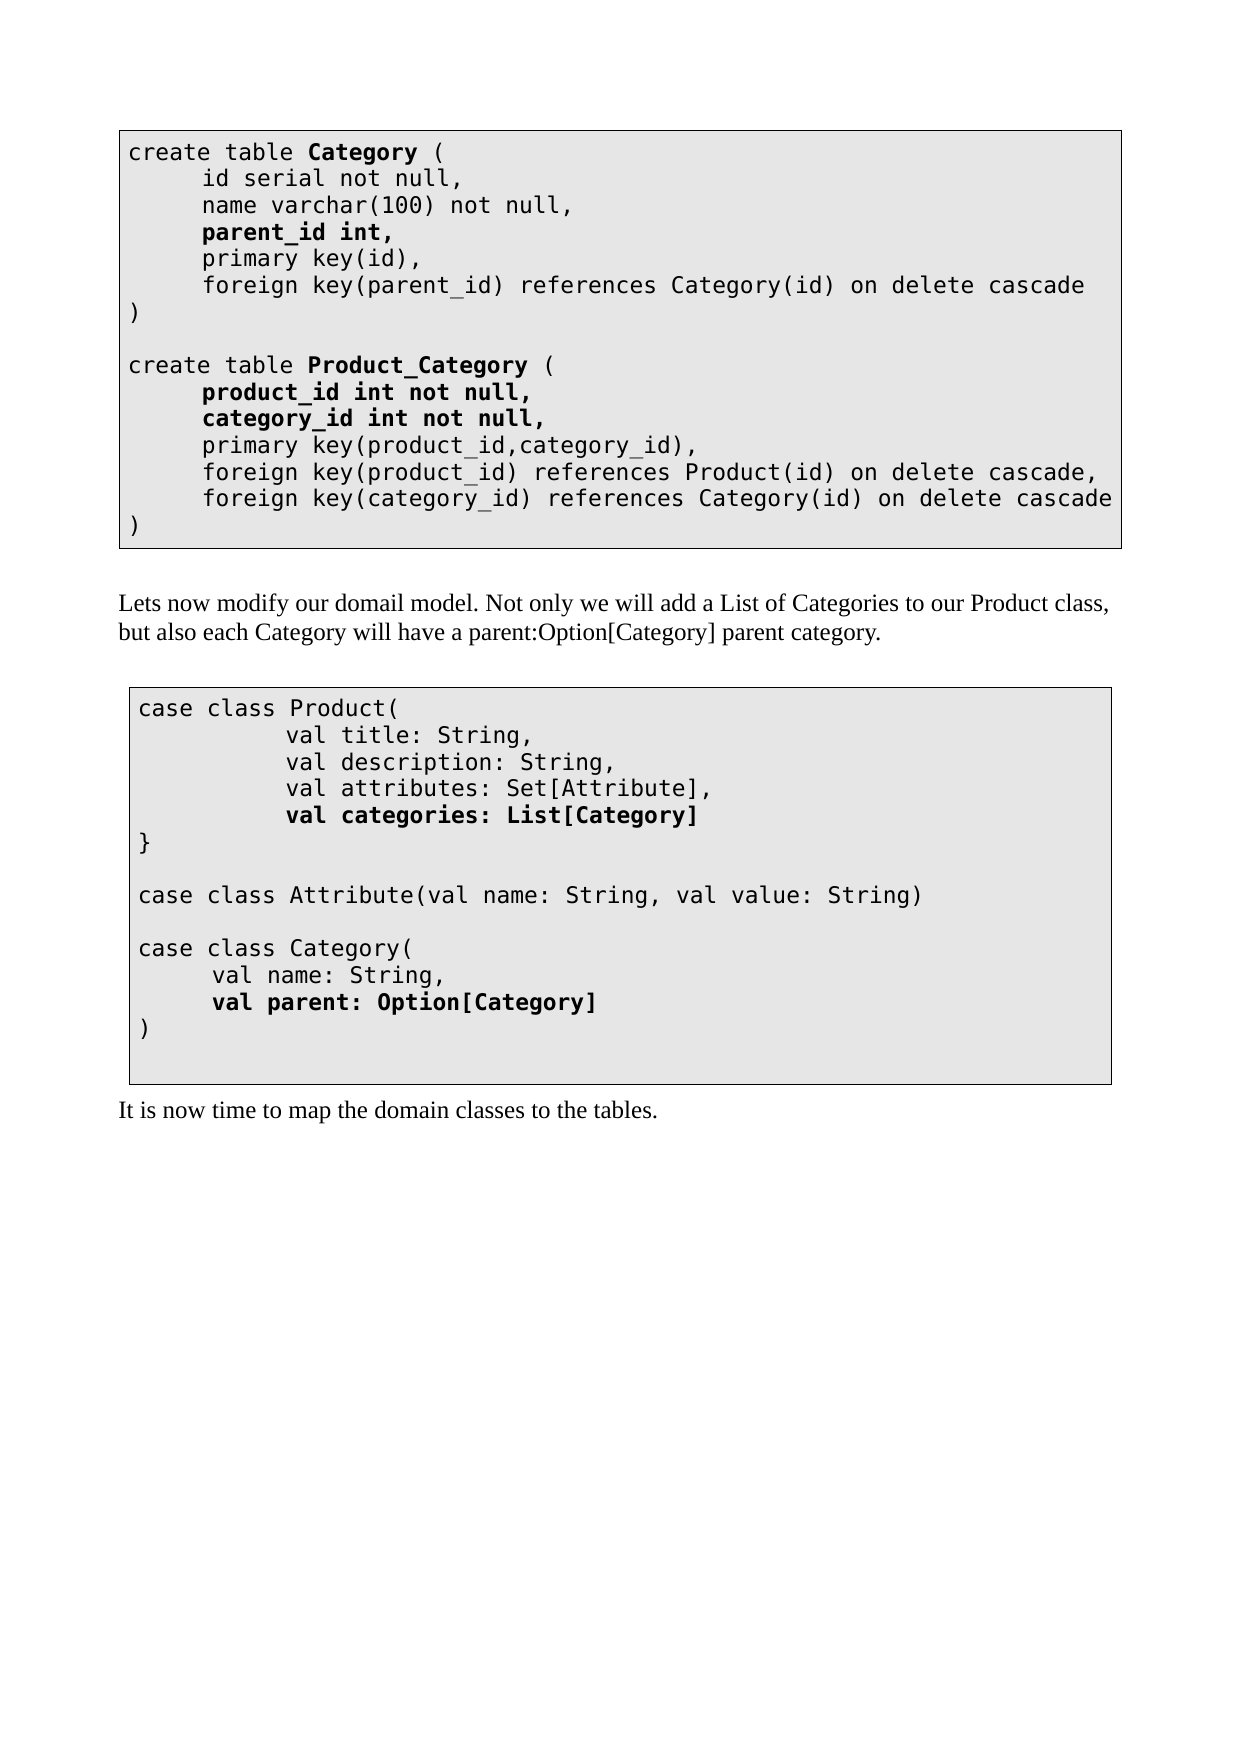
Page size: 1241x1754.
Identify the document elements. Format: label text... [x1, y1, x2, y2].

text category_id int not null, [128, 406, 1113, 432]
text name varchar(100) not null, [128, 192, 1113, 219]
text create table Product_Category ( [128, 352, 1113, 379]
text primary key(id), [128, 246, 1113, 272]
text case class Attribute(val name: String, val value: String) [138, 882, 1103, 909]
text primary key(product_id,category_id), [128, 432, 1113, 459]
text case class Product( [138, 696, 1103, 722]
text ) [138, 1016, 1103, 1042]
text Lets now modify our domail model. Not only we will add a List of Categories to our Product class, but also each Category will have a parent:Option[Category] parent category. [118, 588, 1122, 646]
text val categories: List[Category] [138, 802, 1103, 829]
text create table Category ( [128, 139, 1113, 166]
text foreign key(category_id) references Category(id) on delete cascade [128, 486, 1113, 512]
text val parent: Option[Category] [138, 989, 1103, 1016]
text product_id int not null, [128, 379, 1113, 406]
text ) [128, 299, 1113, 326]
text val title: String, [138, 722, 1103, 749]
text val description: String, [138, 749, 1103, 776]
text val attributes: Set[Attribute], [138, 776, 1103, 802]
text val name: String, [138, 962, 1103, 989]
text id serial not null, [128, 166, 1113, 192]
text ) [128, 512, 1113, 539]
text } [138, 829, 1103, 856]
text foreign key(product_id) references Product(id) on delete cascade, [128, 459, 1113, 486]
text foreign key(parent_id) references Category(id) on delete cascade [128, 272, 1113, 299]
text case class Category( [138, 936, 1103, 962]
text It is now time to map the domain classes to the tables. [118, 1057, 1122, 1124]
text parent_id int, [128, 219, 1113, 246]
